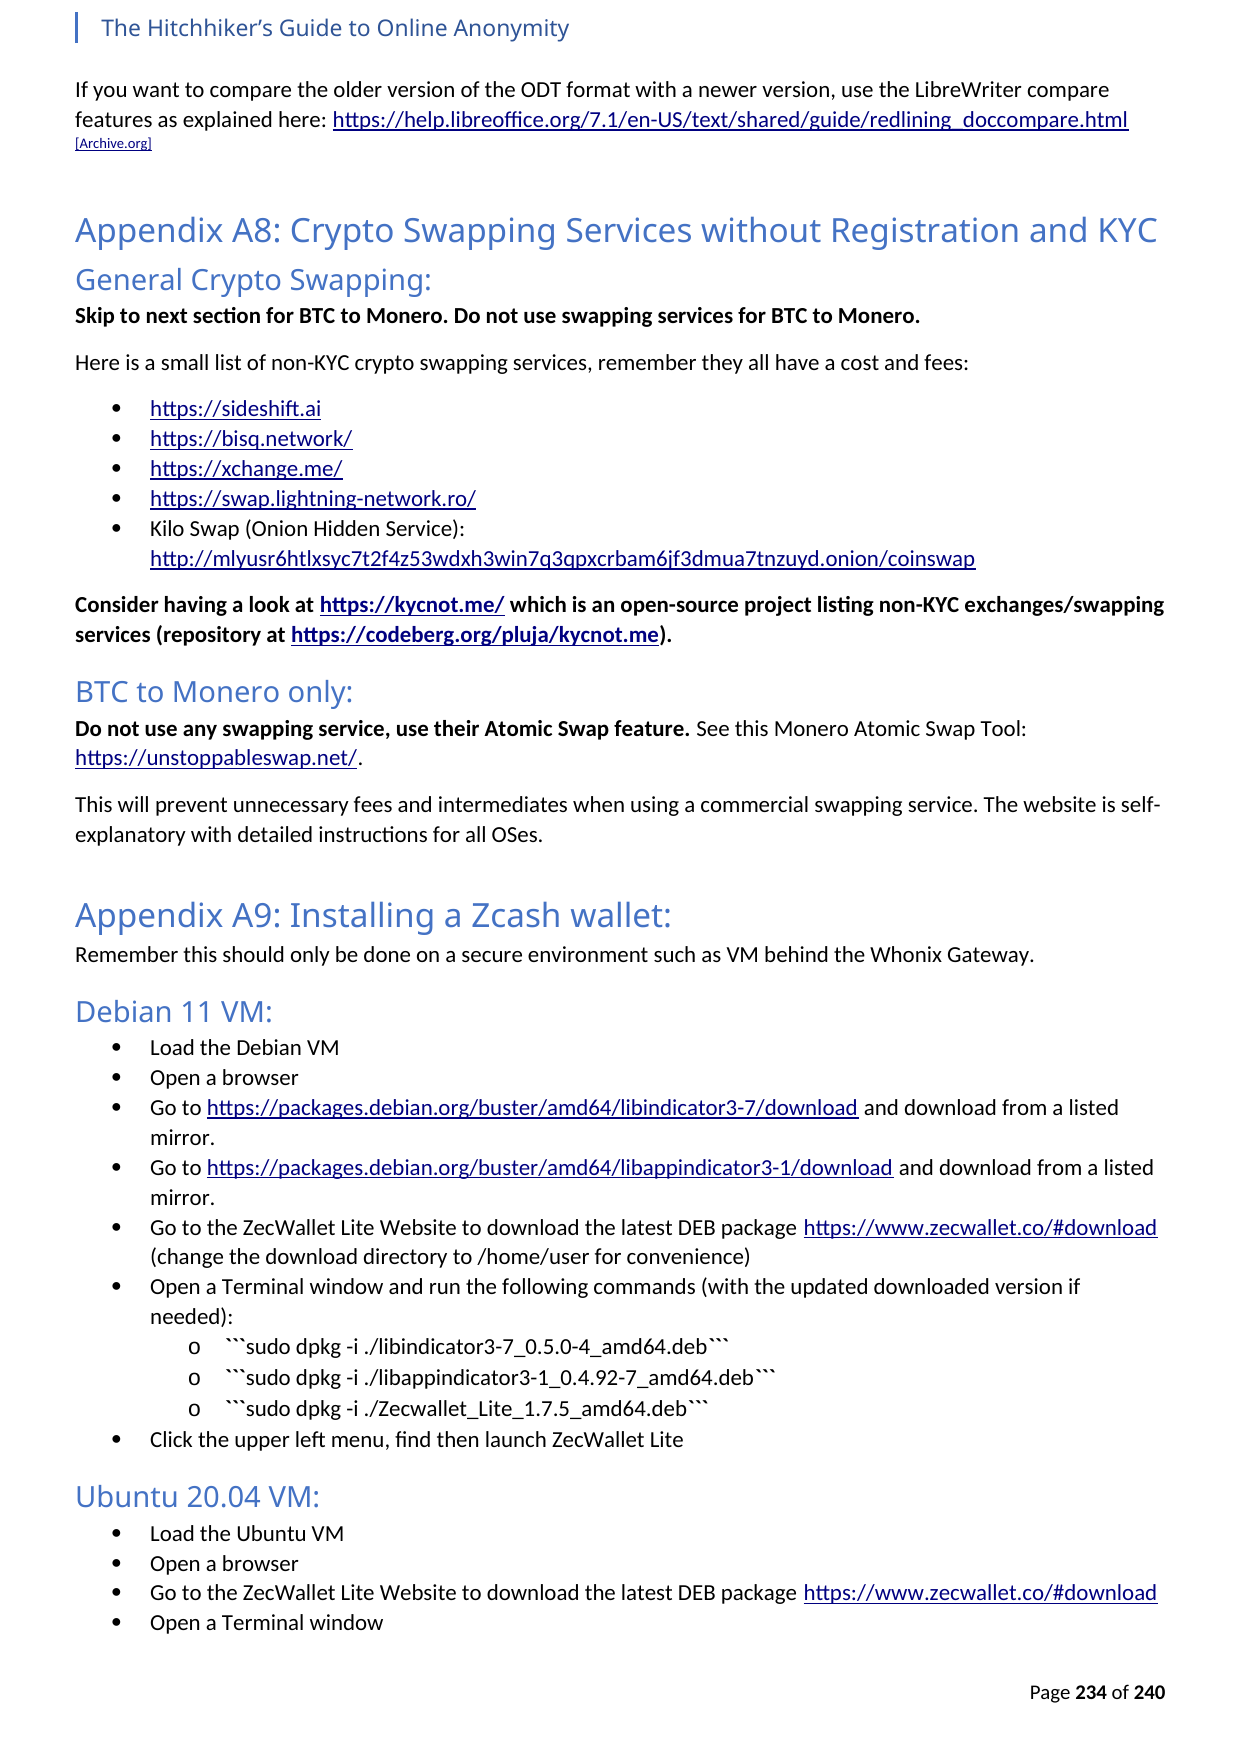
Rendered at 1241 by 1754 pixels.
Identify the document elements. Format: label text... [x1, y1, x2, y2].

list Kilo Swap (Onion Hidden Service): http://mlyusr6htlxsyc7t2f4z53wdxh3win7q3qpxcrbam6jf3dmua7tnzuyd.onion/coinswap [112, 514, 1165, 572]
list Click the upper left menu, find then launch ZecWallet Lite [112, 1426, 1165, 1454]
subtitle Ubuntu 20.04 VM: [75, 1476, 1165, 1516]
list ```sudo dpkg -i ./Zecwallet_Lite_1.7.5_amd64.deb``` [187, 1394, 1165, 1424]
list ```sudo dpkg -i ./libindicator3-7_0.5.0-4_amd64.deb``` [187, 1332, 1165, 1361]
subtitle Appendix A9: Installing a Zcash wallet: [75, 892, 1165, 937]
list Go to https://packages.debian.org/buster/amd64/libappindicator3-1/download and download from a listed mirror. [112, 1153, 1165, 1211]
text Here is a small list of non-KYC crypto swapping services, remember they all have a cost and fees: [75, 348, 1165, 376]
list Open a browser [112, 1549, 1165, 1577]
text This will prevent unnecessary fees and intermediates when using a commercial swapping service. The website is self-explanatory with detailed instructions for all OSes. [75, 790, 1165, 848]
text Do not use any swapping service, use their Atomic Swap feature. See this Monero Atomic Swap Tool: https://unstoppableswap.net/. [75, 714, 1165, 772]
list Open a Terminal window and run the following commands (with the updated downloaded version if needed): [112, 1272, 1165, 1330]
list Go to the ZecWallet Lite Website to download the latest DEB package https://www.zecwallet.co/#download (change the download directory to /home/user for convenience) [112, 1213, 1165, 1271]
list https://bisq.network/ [112, 424, 1165, 452]
list Open a browser [112, 1063, 1165, 1091]
list https://xchange.me/ [112, 454, 1165, 482]
text Consider having a look at https://kycnot.me/ which is an open-source project listing non-KYC exchanges/swapping services (repository at https://codeberg.org/pluja/kycnot.me). [75, 591, 1165, 648]
list https://sideshift.ai [112, 394, 1165, 423]
list Load the Ubuntu VM [112, 1519, 1165, 1547]
list Open a Terminal window [112, 1608, 1165, 1636]
list Go to https://packages.debian.org/buster/amd64/libindicator3-7/download and download from a listed mirror. [112, 1093, 1165, 1151]
list Load the Debian VM [112, 1033, 1165, 1061]
list Go to the ZecWallet Lite Website to download the latest DEB package https://www.zecwallet.co/#download [112, 1578, 1165, 1607]
text If you want to compare the older version of the ODT format with a newer version, use the LibreWriter compare features as explained here: https://help.libreoffice.org/7.1/en-US/text/shared/guide/redlining_doccompare.html [Archive.org] [75, 75, 1165, 163]
subtitle BTC to Monero only: [75, 671, 1165, 711]
subtitle Debian 11 VM: [75, 991, 1165, 1031]
list ```sudo dpkg -i ./libappindicator3-1_0.4.92-7_amd64.deb``` [187, 1363, 1165, 1392]
list https://swap.lightning-network.ro/ [112, 484, 1165, 512]
text Skip to next section for BTC to Monero. Do not use swapping services for BTC to Monero. [75, 301, 1165, 329]
text Remember this should only be done on a secure environment such as VM behind the Whonix Gateway. [75, 940, 1165, 968]
subtitle General Crypto Swapping: [75, 259, 1165, 299]
subtitle Appendix A8: Crypto Swapping Services without Registration and KYC [75, 206, 1165, 252]
